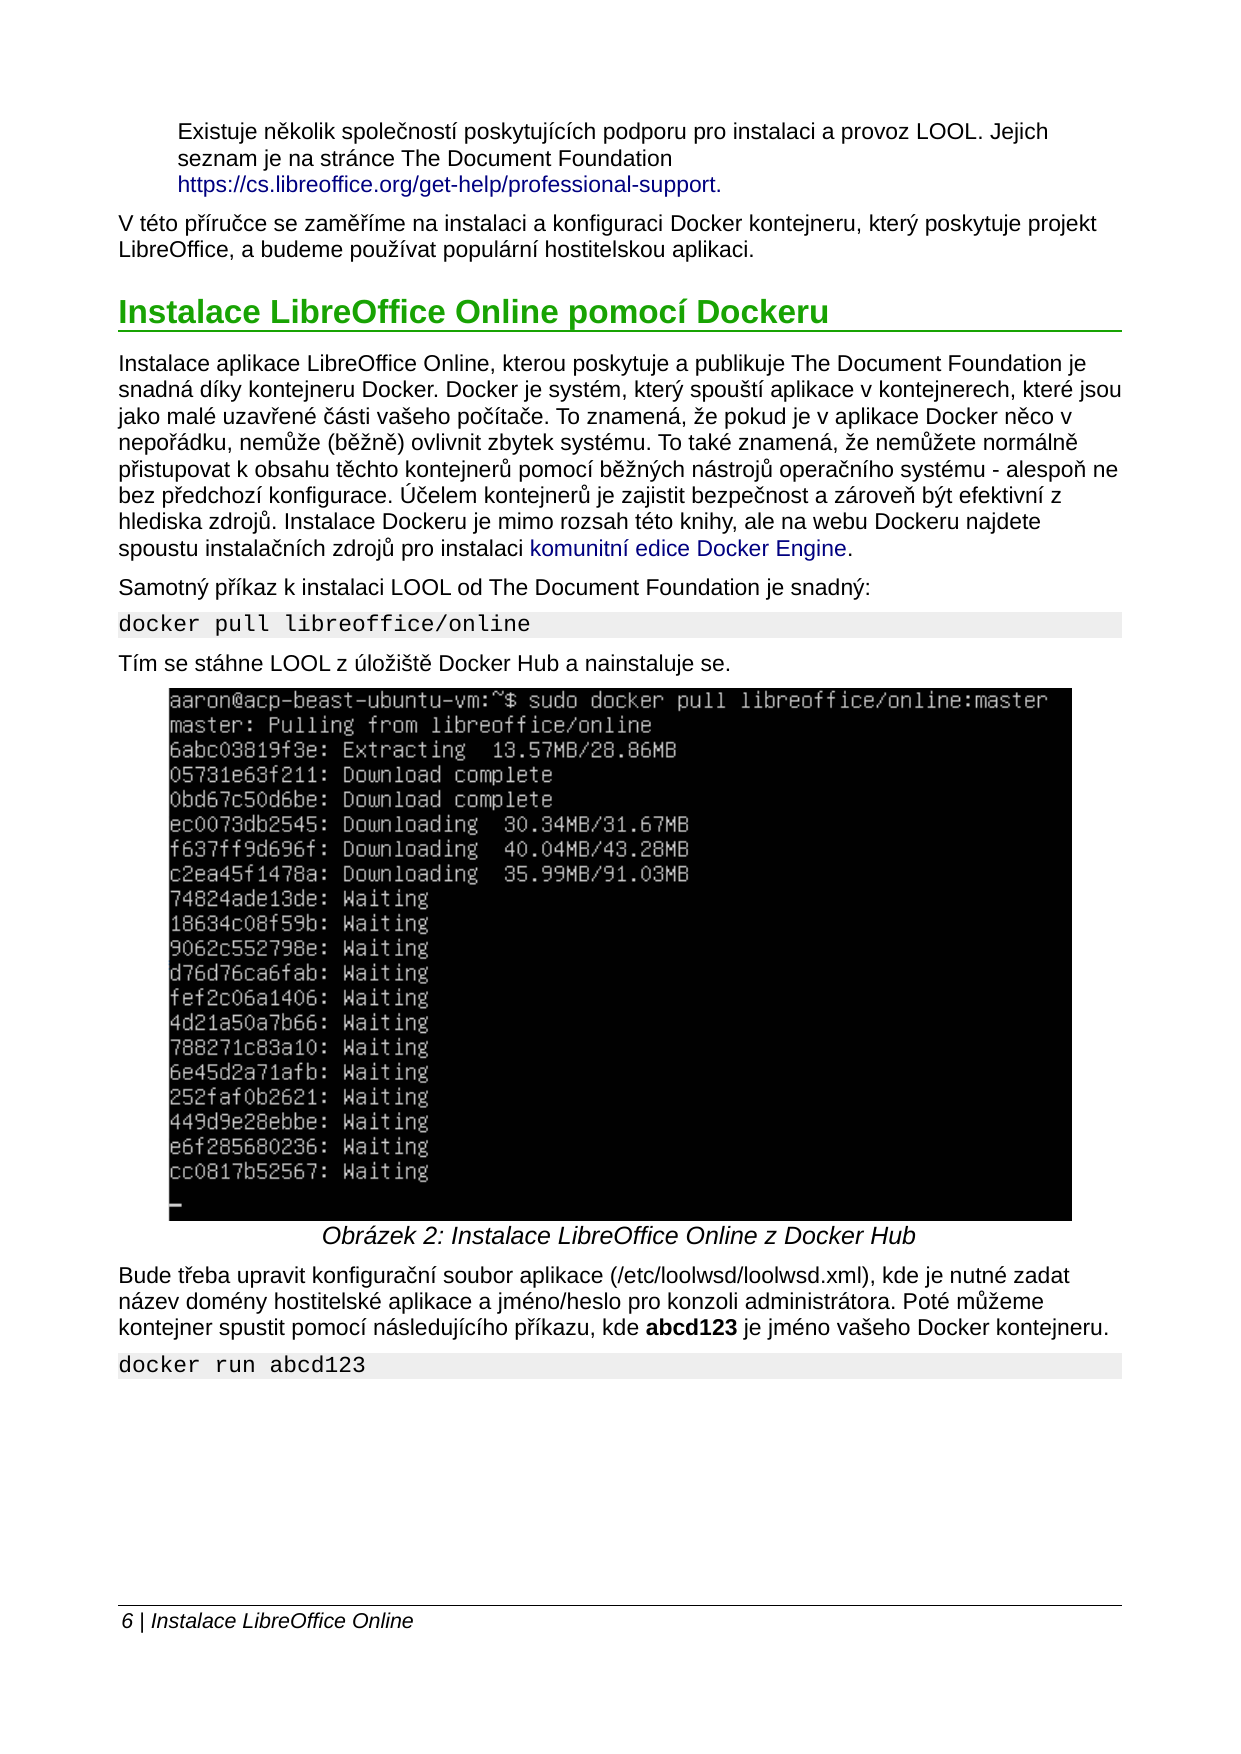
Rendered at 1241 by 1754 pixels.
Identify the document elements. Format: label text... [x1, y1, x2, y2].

text docker pull libreoffice/online [118, 612, 1122, 638]
subtitle Instalace LibreOffice Online pomocí Dockeru [118, 292, 1122, 330]
text V této příručce se zaměříme na instalaci a konfiguraci Docker kontejneru, který poskytuje projekt LibreOffice, a budeme používat populární hostitelskou aplikaci. [118, 210, 1122, 262]
picture [168, 688, 1072, 1221]
text Tím se stáhne LOOL z úložiště Docker Hub a nainstaluje se. [118, 650, 1122, 676]
text Samotný příkaz k instalaci LOOL od The Document Foundation je snadný: [118, 573, 1122, 600]
text Bude třeba upravit konfigurační soubor aplikace (/etc/loolwsd/loolwsd.xml), kde je nutné zadat název domény hostitelské aplikace a jméno/heslo pro konzoli administrátora. Poté můžeme kontejner spustit pomocí následujícího příkazu, kde abcd123 je jméno vašeho Docker kontejneru. [118, 1262, 1122, 1341]
text Obrázek 2: Instalace LibreOffice Online z Docker Hub [164, 1221, 1076, 1250]
text Existuje několik společností poskytujících podporu pro instalaci a provoz LOOL. Jejich seznam je na stránce The Document Foundation https://cs.libreoffice.org/get-help/professional-support. [177, 118, 1122, 197]
text docker run abcd123 [118, 1353, 1122, 1379]
text Instalace aplikace LibreOffice Online, kterou poskytuje a publikuje The Document Foundation je snadná díky kontejneru Docker. Docker je systém, který spouští aplikace v kontejnerech, které jsou jako malé uzavřené části vašeho počítače. To znamená, že pokud je v aplikace Docker něco v nepořádku, nemůže (běžně) ovlivnit zbytek systému. To také znamená, že nemůžete normálně přistupovat k obsahu těchto kontejnerů pomocí běžných nástrojů operačního systému - alespoň ne bez předchozí konfigurace. Účelem kontejnerů je zajistit bezpečnost a zároveň být efektivní z hlediska zdrojů. Instalace Dockeru je mimo rozsah této knihy, ale na webu Dockeru najdete spoustu instalačních zdrojů pro instalaci komunitní edice Docker Engine. [118, 350, 1122, 561]
